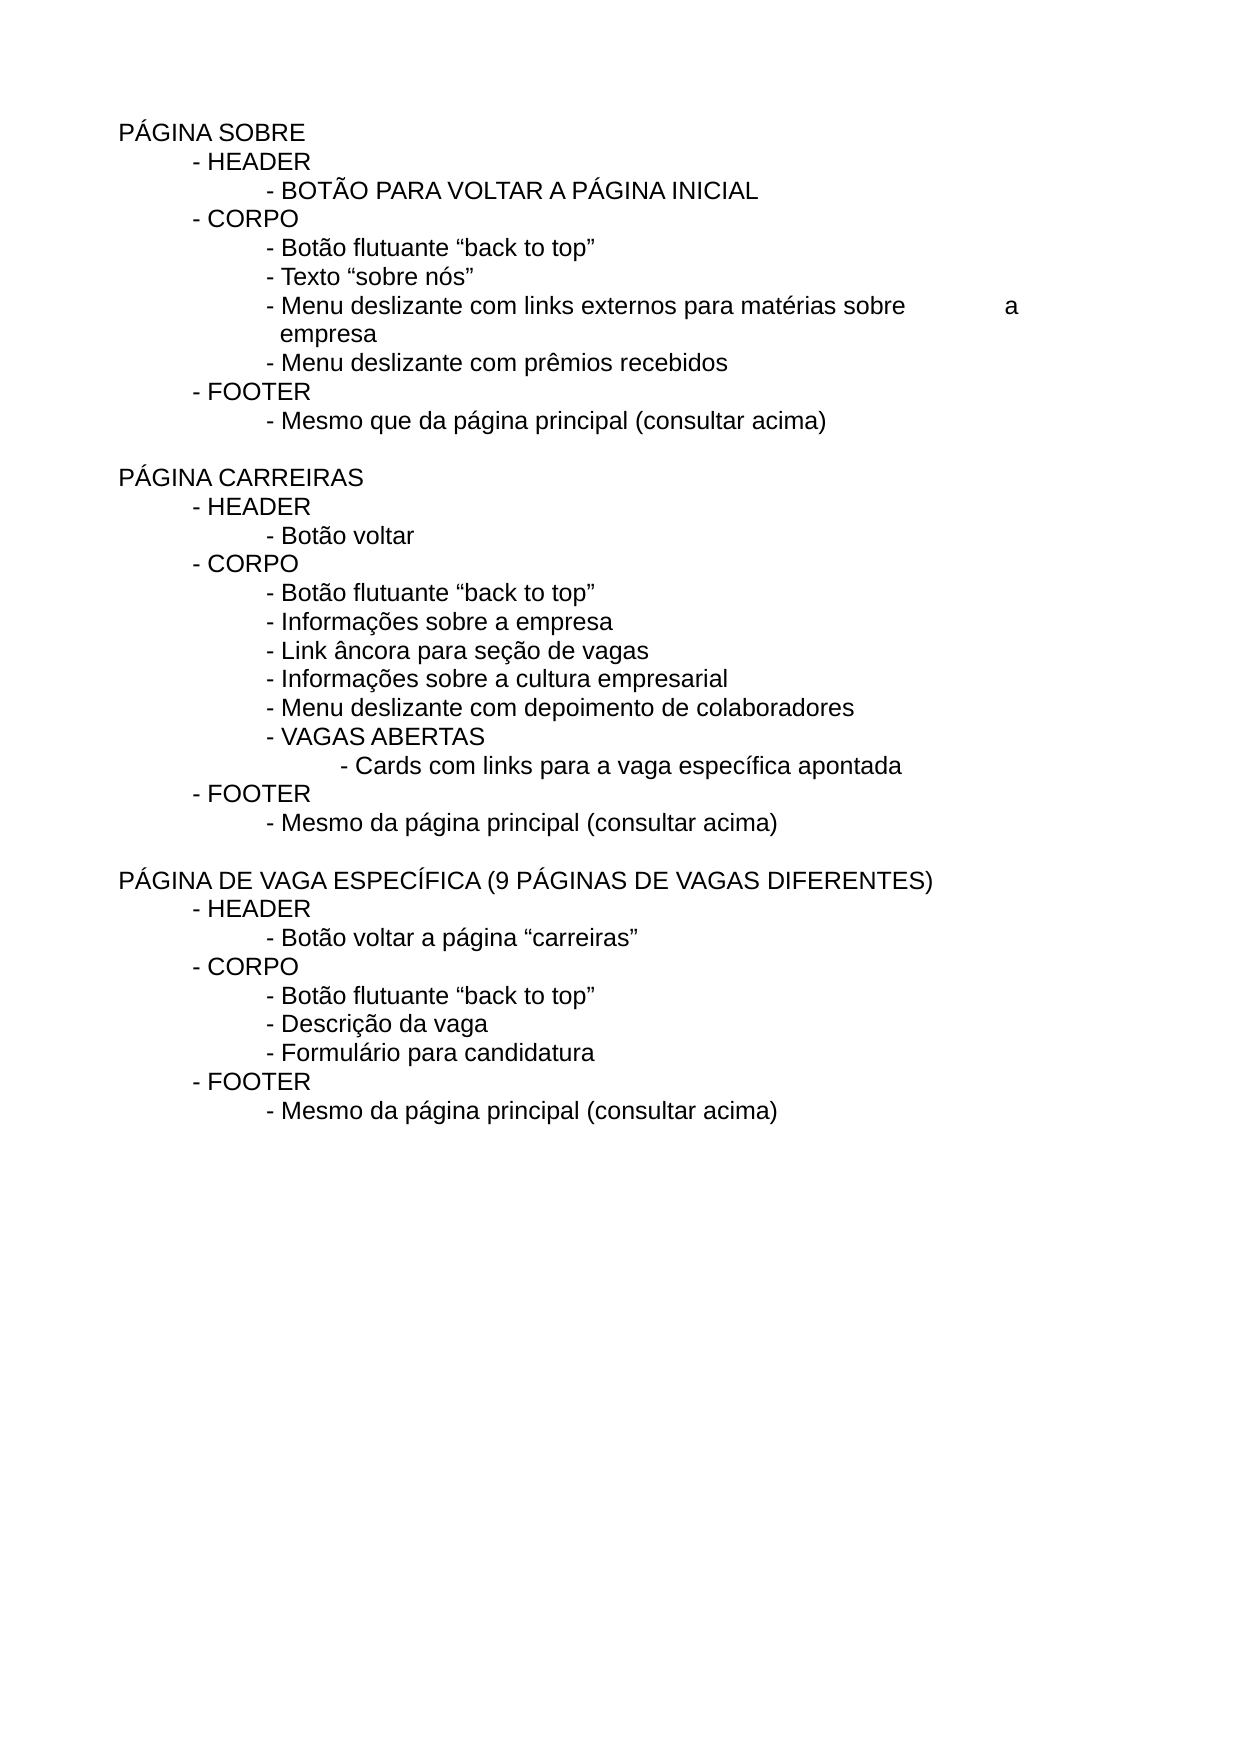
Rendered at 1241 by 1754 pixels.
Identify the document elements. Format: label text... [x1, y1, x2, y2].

text PÁGINA SOBRE - HEADER - BOTÃO PARA VOLTAR A PÁGINA INICIAL - CORPO - Botão flutuante “back to top” - Texto “sobre nós” - Menu deslizante com links externos para matérias sobre a empresa - Menu deslizante com prêmios recebidos - FOOTER - Mesmo que da página principal (consultar acima) PÁGINA CARREIRAS - HEADER - Botão voltar - CORPO - Botão flutuante “back to top” - Informações sobre a empresa - Link âncora para seção de vagas [118, 118, 1122, 664]
text - Informações sobre a cultura empresarial - Menu deslizante com depoimento de colaboradores - VAGAS ABERTAS - Cards com links para a vaga específica apontada - FOOTER - Mesmo da página principal (consultar acima) PÁGINA DE VAGA ESPECÍFICA (9 PÁGINAS DE VAGAS DIFERENTES) - HEADER - Botão voltar a página “carreiras” - CORPO - Botão flutuante “back to top” - Descrição da vaga - Formulário para candidatura - FOOTER - Mesmo da página principal (consultar acima) [118, 664, 1122, 1153]
